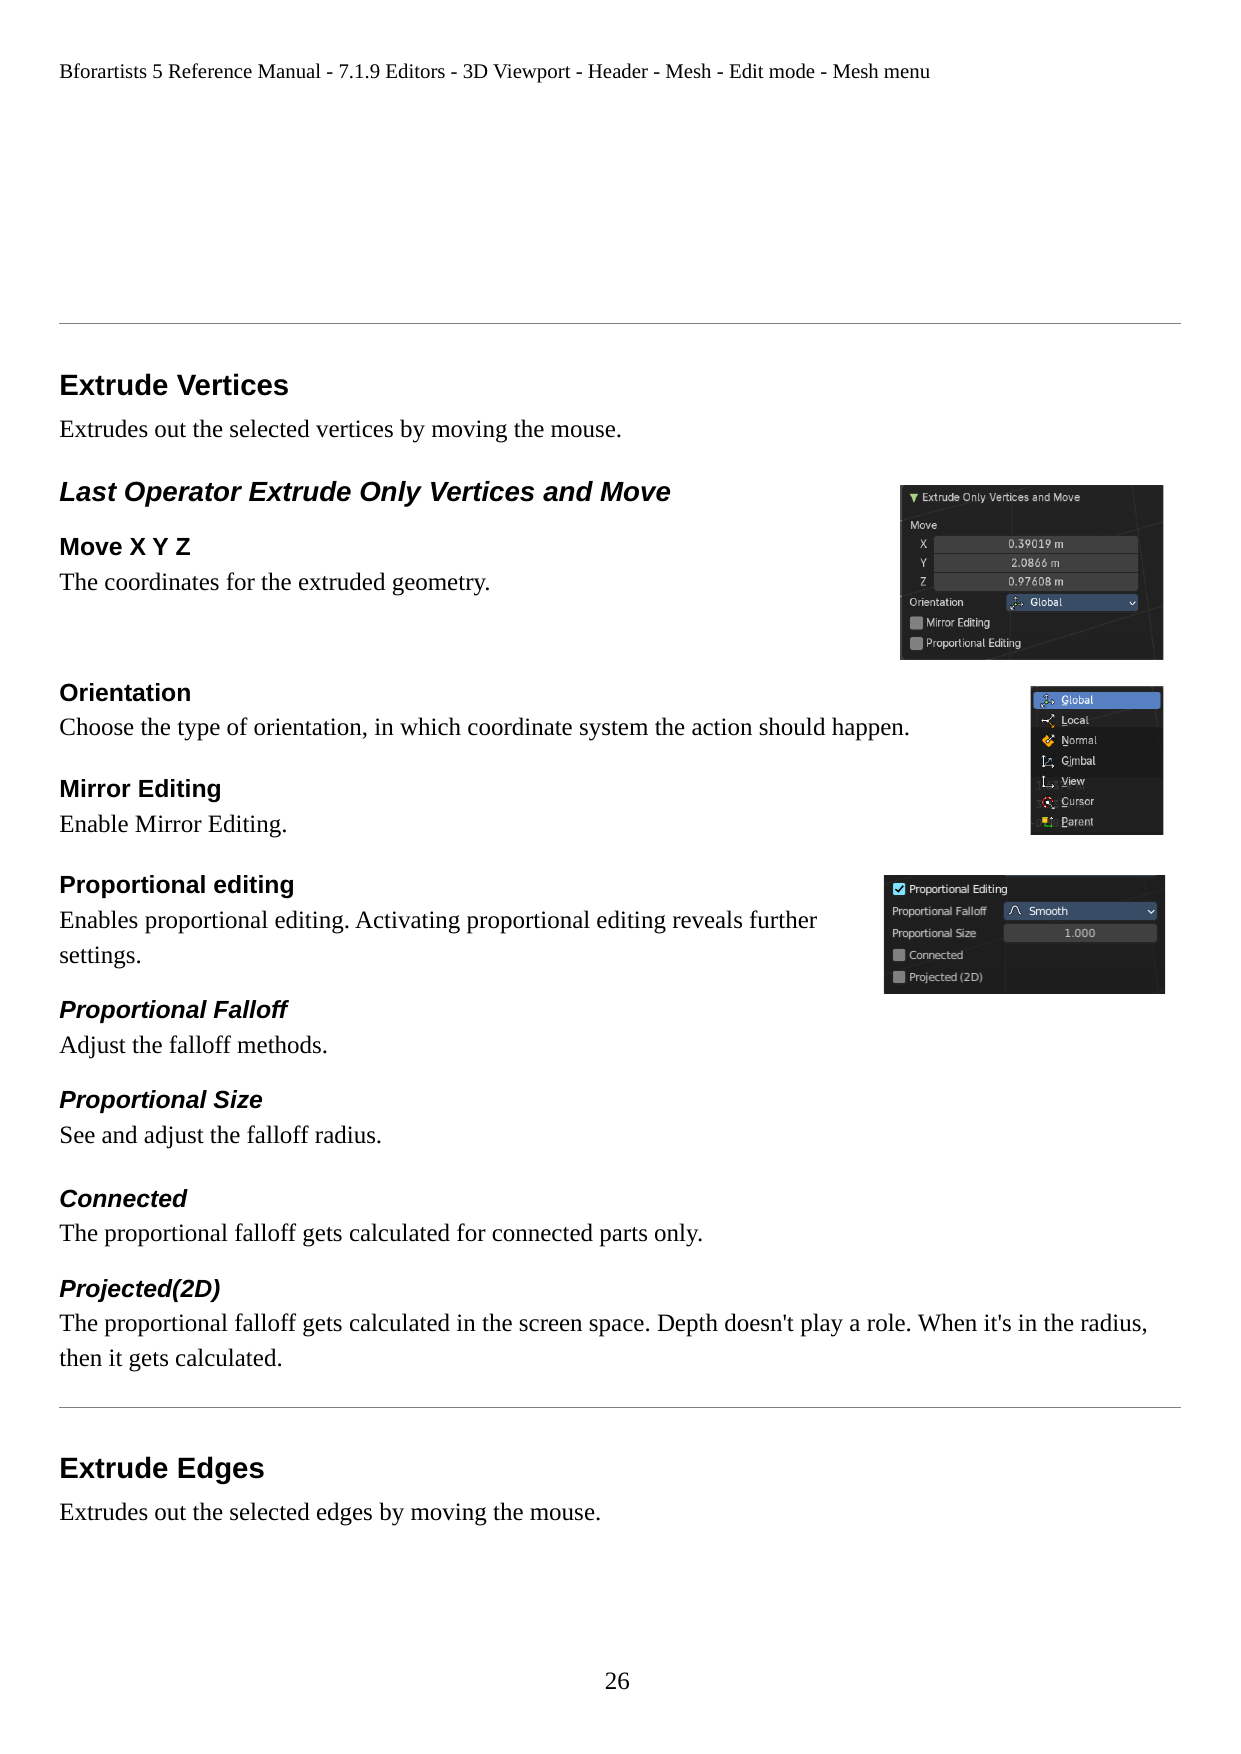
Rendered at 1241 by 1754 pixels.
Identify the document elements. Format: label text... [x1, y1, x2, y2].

text Extrudes out the selected vertices by moving the mouse. [59, 414, 1181, 443]
subtitle Connected [59, 1184, 1181, 1212]
text The coordinates for the extruded geometry. [59, 567, 900, 596]
subtitle Extrude Edges [59, 1451, 1181, 1484]
subtitle Proportional editing [59, 870, 1181, 899]
picture [1030, 686, 1164, 835]
subtitle Projected(2D) [59, 1274, 1181, 1302]
subtitle Proportional Falloff [59, 995, 1181, 1023]
subtitle [1164, 532, 1181, 561]
text The proportional falloff gets calculated in the screen space. Depth doesn't play a role. When it's in the radius, then it gets calculated. [59, 1308, 1181, 1372]
text See and adjust the falloff radius. [59, 1120, 1181, 1149]
subtitle Mirror Editing [59, 774, 1030, 803]
picture [883, 875, 1166, 994]
text Enable Mirror Editing. [59, 809, 1181, 838]
subtitle [1164, 774, 1181, 803]
subtitle Extrude Vertices [59, 368, 1181, 401]
subtitle Orientation [59, 678, 1181, 706]
subtitle Proportional Size [59, 1085, 1181, 1114]
picture [900, 485, 1164, 660]
text Choose the type of orientation, in which coordinate system the action should happen. [59, 712, 1030, 741]
text Adjust the falloff methods. [59, 1030, 1181, 1058]
text Enables proportional editing. Activating proportional editing reveals further settings. [59, 905, 883, 968]
subtitle Move X Y Z [59, 532, 900, 561]
text The proportional falloff gets calculated for connected parts only. [59, 1218, 1181, 1247]
text Extrudes out the selected edges by moving the mouse. [59, 1497, 1181, 1526]
subtitle Last Operator Extrude Only Vertices and Move [59, 475, 1181, 507]
